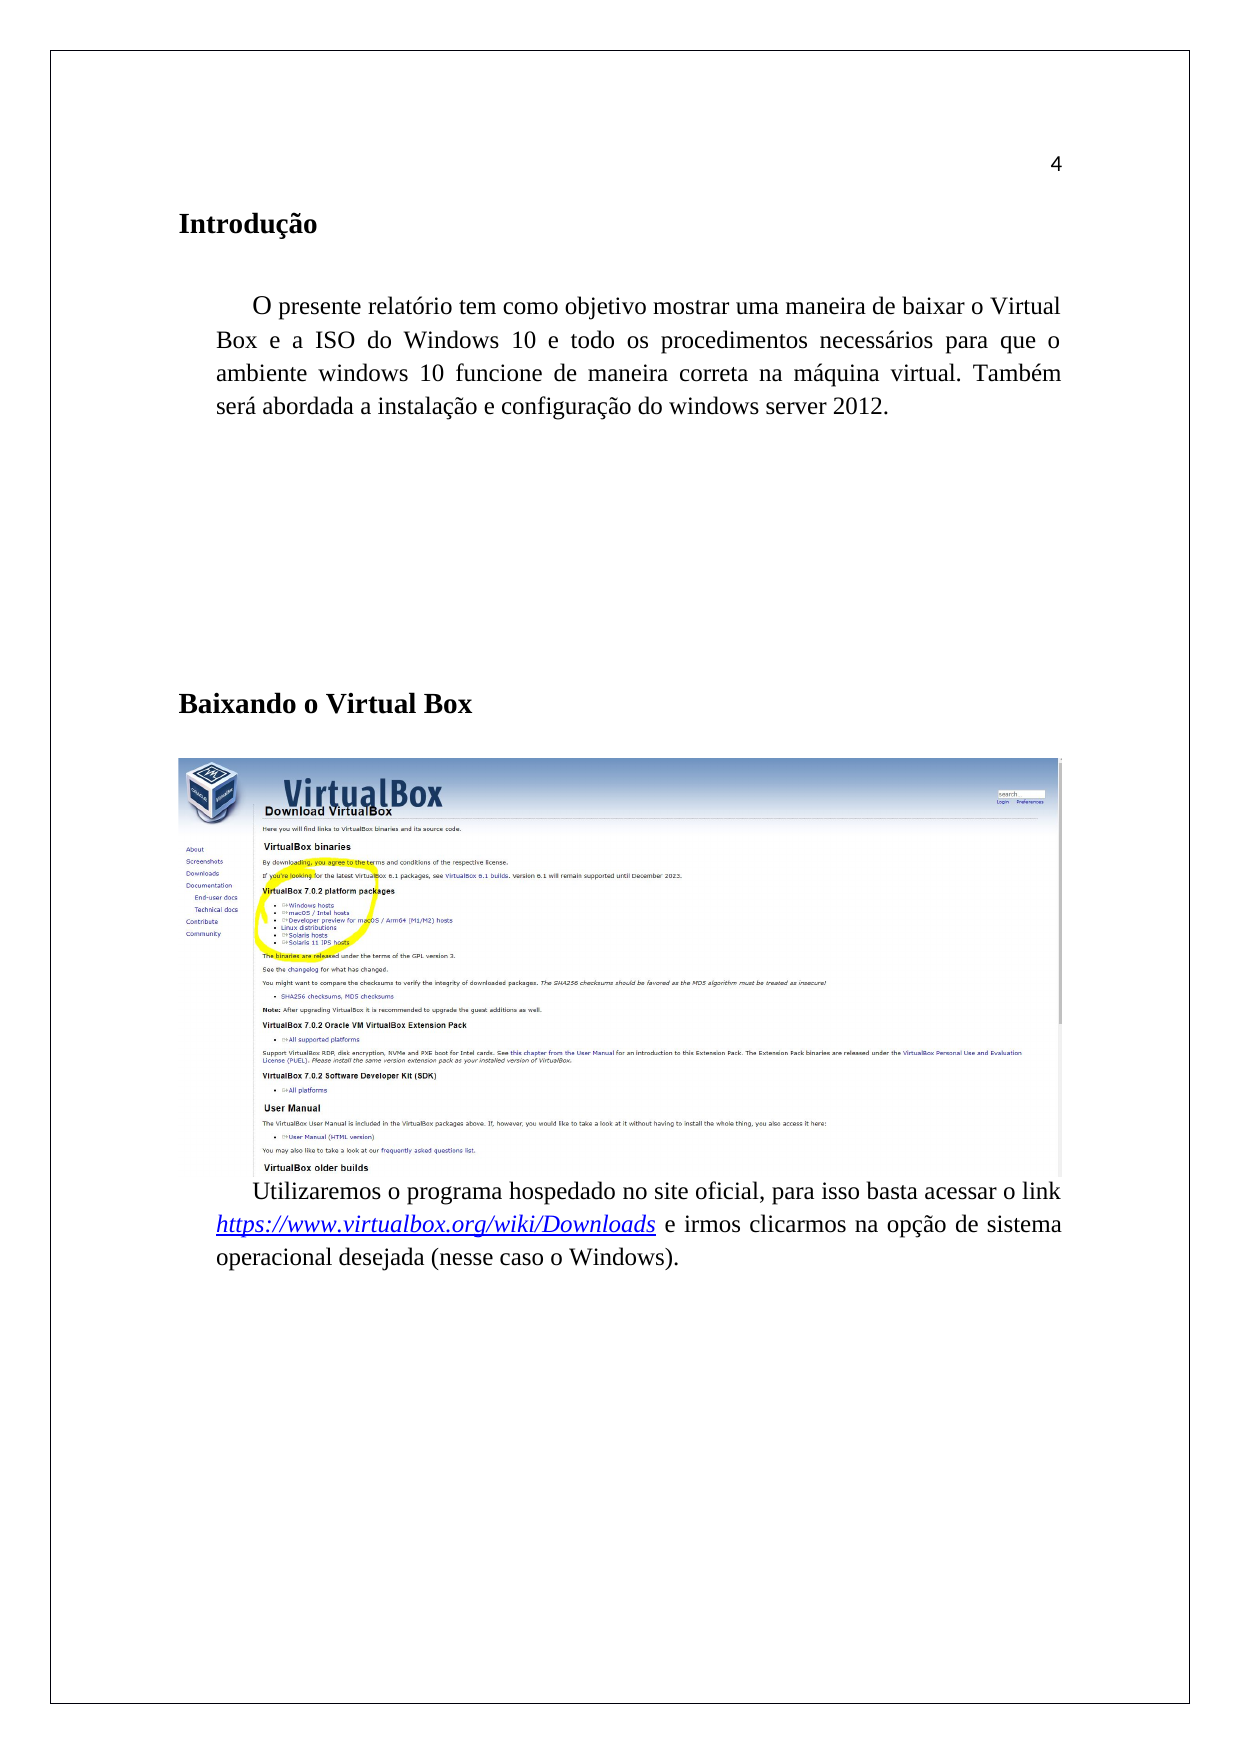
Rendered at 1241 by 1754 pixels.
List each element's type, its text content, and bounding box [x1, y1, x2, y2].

text Utilizaremos o programa hospedado no site oficial, para isso basta acessar o link https://www.virtualbox.org/wiki/Downloads e irmos clicarmos na opção de sistema operacional desejada (nesse caso o Windows). [216, 1177, 1062, 1271]
text O presente relatório tem como objetivo mostrar uma maneira de baixar o Virtual Box e a ISO do Windows 10 e todo os procedimentos necessários para que o ambiente windows 10 funcione de maneira correta na máquina virtual. Também será abordada a instalação e configuração do windows server 2012. [216, 289, 1062, 419]
subtitle Baixando o Virtual Box [178, 686, 1062, 721]
subtitle Introdução [178, 206, 1062, 240]
picture [178, 758, 1062, 1177]
